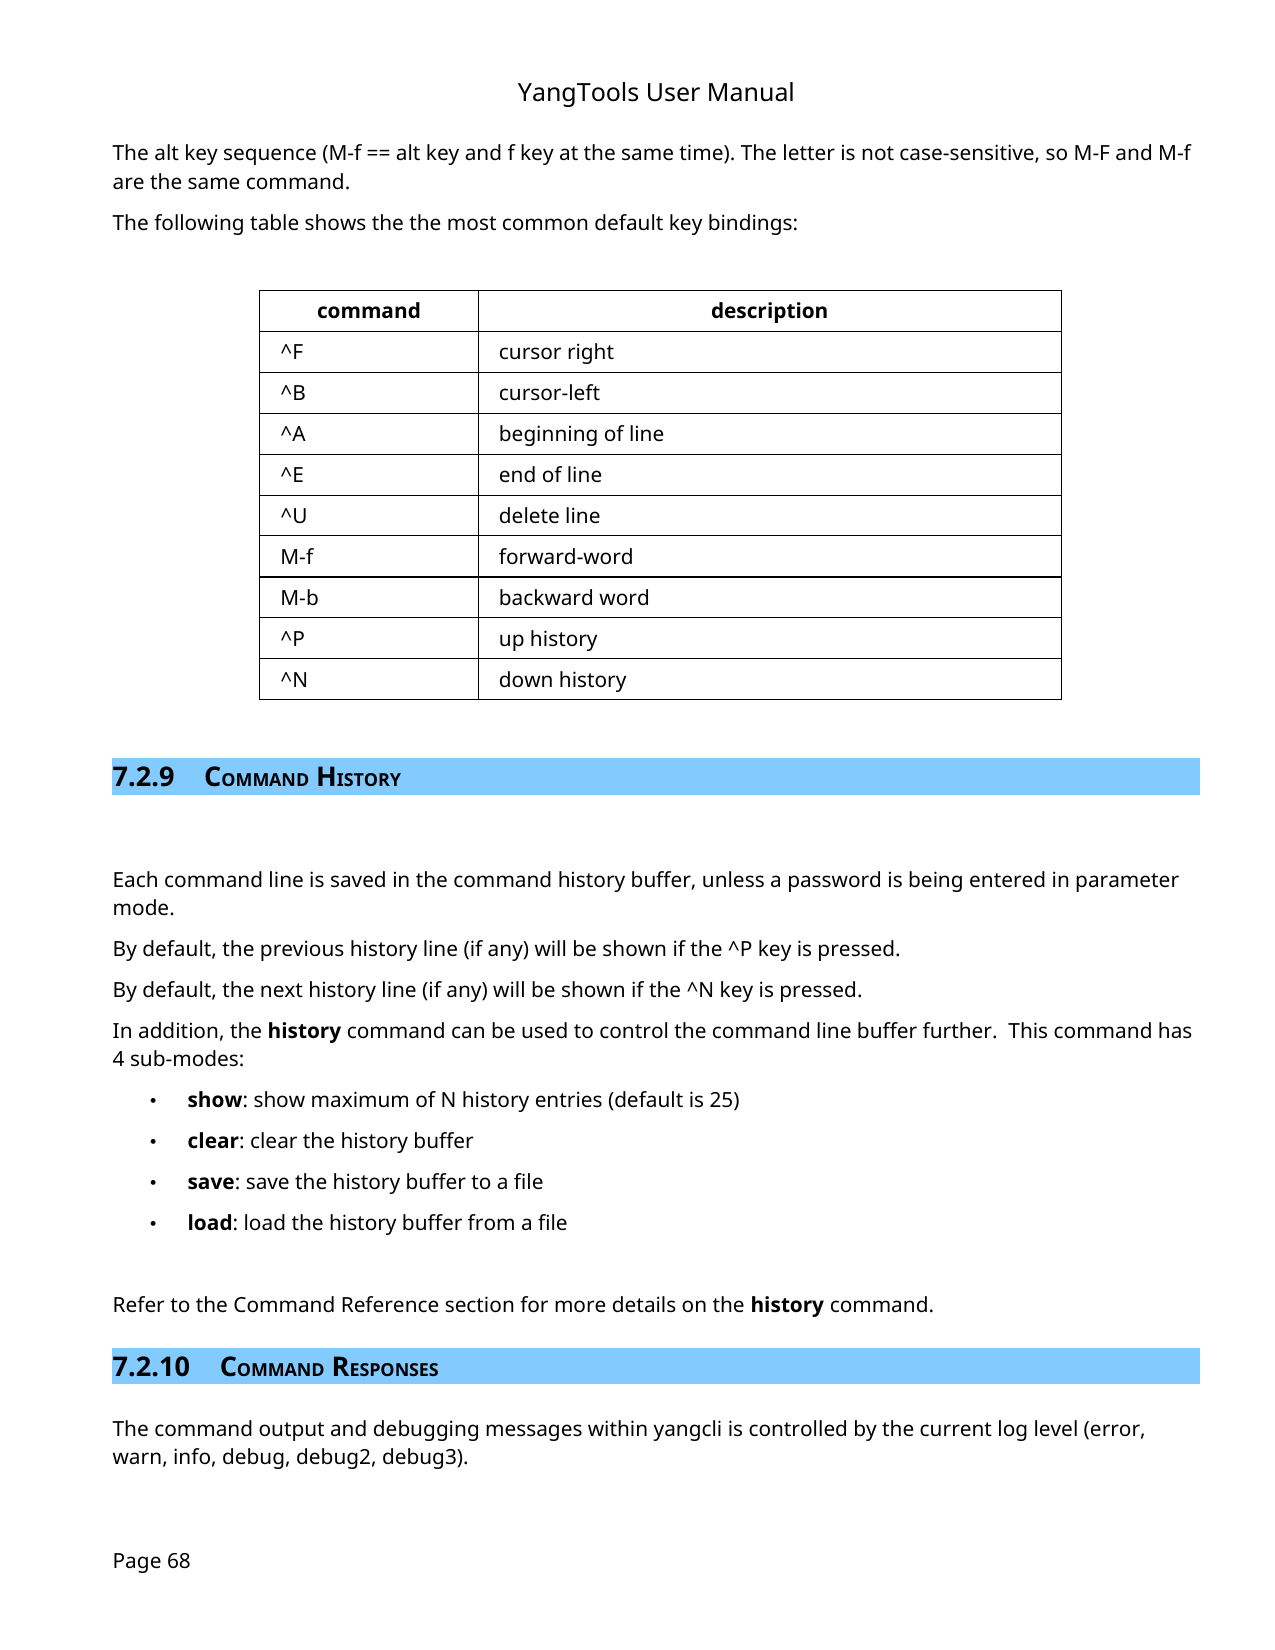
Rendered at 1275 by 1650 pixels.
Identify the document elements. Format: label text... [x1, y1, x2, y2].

table_cell M-b [260, 578, 478, 617]
table_cell beginning of line [479, 414, 1061, 453]
table_cell ^B [260, 373, 478, 413]
list clear: clear the history buffer [150, 1126, 1200, 1155]
table_header command [260, 291, 478, 331]
text By default, the next history line (if any) will be shown if the ^N key is pressed. [112, 975, 1200, 1003]
table_cell ^U [260, 496, 478, 535]
text Each command line is saved in the command history buffer, unless a password is being entered in parameter mode. [112, 865, 1200, 922]
table_cell up history [479, 618, 1061, 658]
table_cell delete line [479, 496, 1061, 535]
table_cell backward word [479, 578, 1061, 617]
text By default, the previous history line (if any) will be shown if the ^P key is pressed. [112, 934, 1200, 963]
table_cell end of line [479, 455, 1061, 494]
table_cell M-f [260, 536, 478, 576]
text The following table shows the the most common default key bindings: [112, 208, 1200, 236]
text Refer to the Command Reference section for more details on the history command. [112, 1290, 1200, 1318]
table_cell ^P [260, 618, 478, 658]
subtitle Command History [112, 758, 1200, 795]
list load: load the history buffer from a file [150, 1208, 1200, 1237]
table_cell cursor-left [479, 373, 1061, 413]
table_header description [479, 291, 1061, 331]
table_cell ^N [260, 659, 478, 699]
text The command output and debugging messages within yangcli is controlled by the current log level (error, warn, info, debug, debug2, debug3). [112, 1414, 1200, 1471]
table_cell forward-word [479, 536, 1061, 576]
table_cell cursor right [479, 332, 1061, 372]
list save: save the history buffer to a file [150, 1167, 1200, 1196]
table_cell ^F [260, 332, 478, 372]
subtitle Command Responses [112, 1348, 1200, 1384]
table_cell ^A [260, 414, 478, 453]
table_cell down history [479, 659, 1061, 699]
text In addition, the history command can be used to control the command line buffer further. This command has 4 sub-modes: [112, 1016, 1200, 1073]
table_cell ^E [260, 455, 478, 494]
list show: show maximum of N history entries (default is 25) [150, 1085, 1200, 1114]
text The alt key sequence (M-f == alt key and f key at the same time). The letter is not case-sensitive, so M-F and M-f are the same command. [112, 138, 1200, 195]
